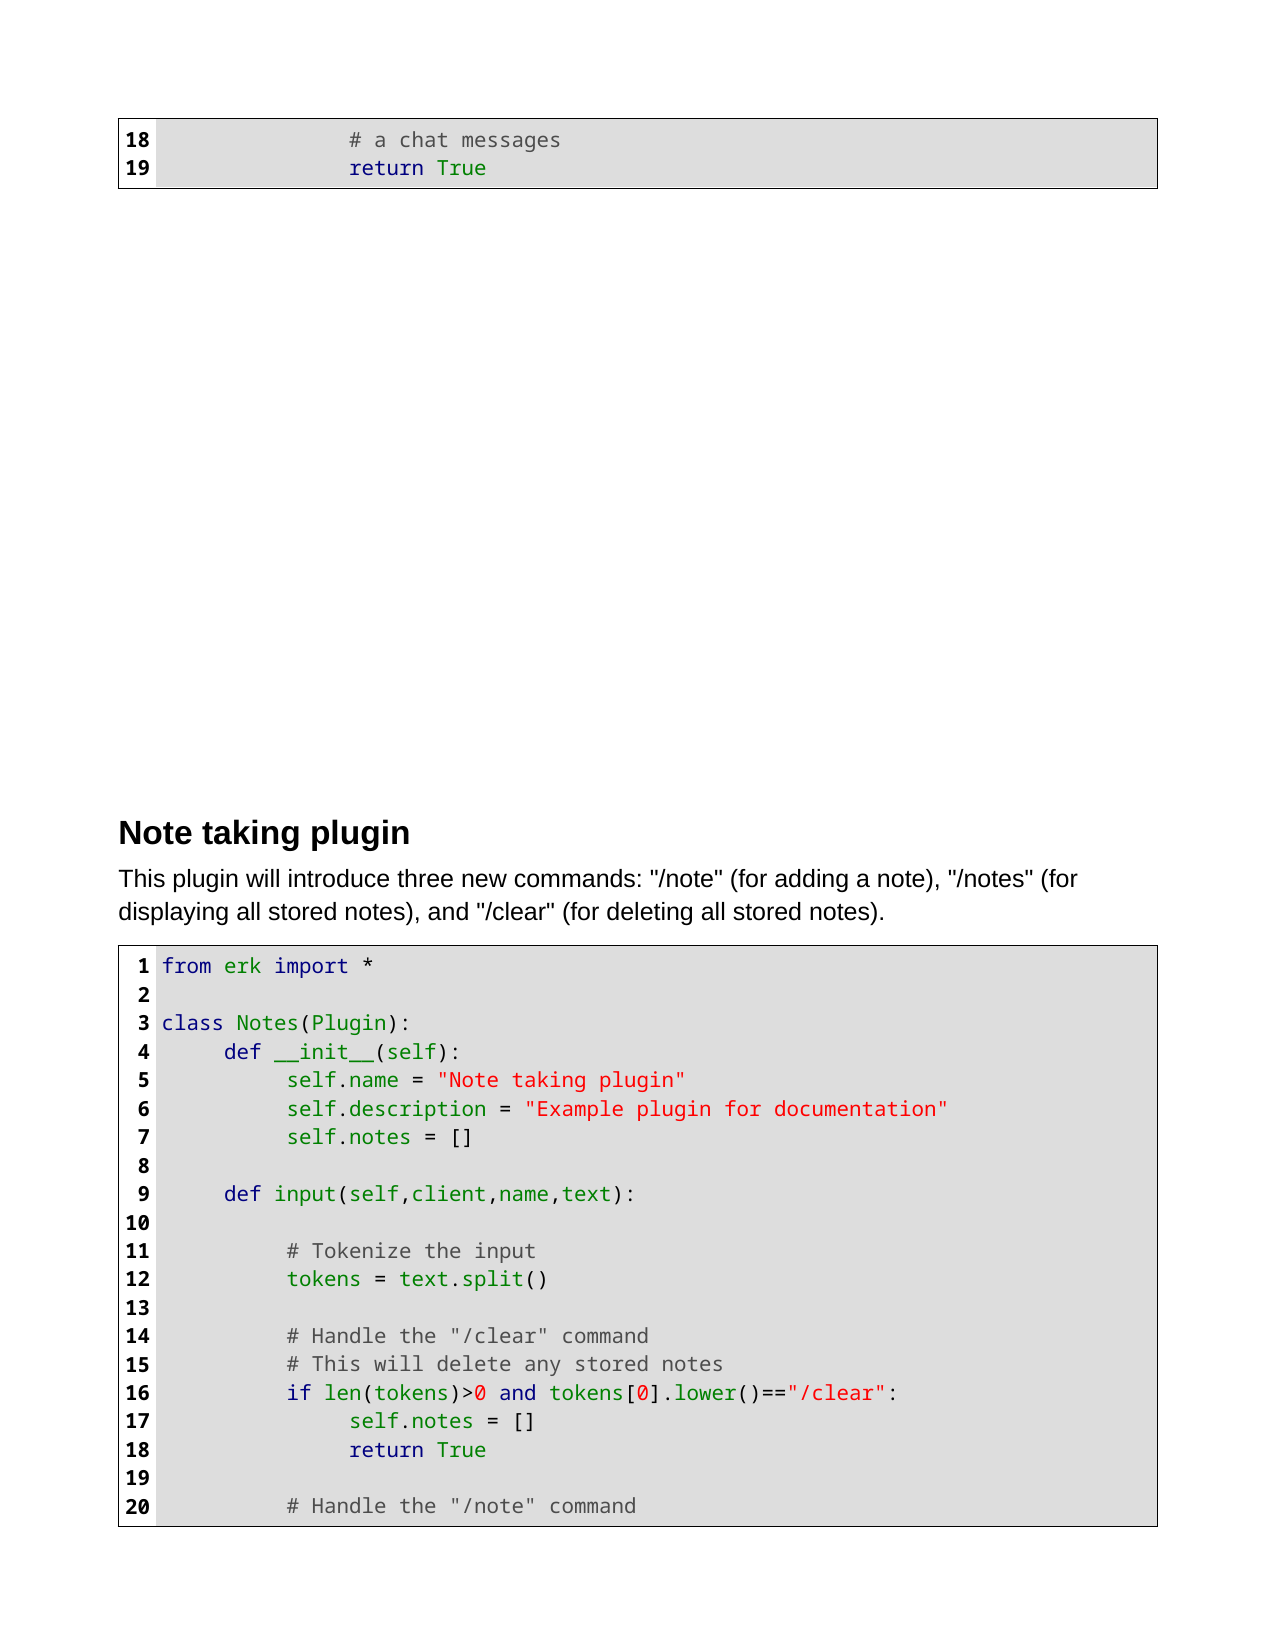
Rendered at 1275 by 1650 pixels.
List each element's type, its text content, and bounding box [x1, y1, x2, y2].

table_header 18 19 [119, 119, 156, 187]
text This plugin will introduce three new commands: "/note" (for adding a note), "/notes" (for displaying all stored notes), and "/clear" (for deleting all stored notes). [118, 864, 1157, 926]
table_header 1 2 3 4 5 6 7 8 9 10 11 12 13 14 15 16 17 18 19 20 [119, 946, 156, 1526]
subtitle Note taking plugin [118, 813, 1157, 852]
table_header # a chat messages return True [156, 119, 1157, 187]
table_header from erk import * class Notes(Plugin): def __init__(self): self.name = "Note taking plugin" self.description = "Example plugin for documentation" self.notes = [] def input(self,client,name,text): # Tokenize the input tokens = text.split() # Handle the "/clear" command # This will delete any stored notes if len(tokens)>0 and tokens[0].lower()=="/clear": self.notes = [] return True # Handle the "/note" command [156, 946, 1157, 1526]
